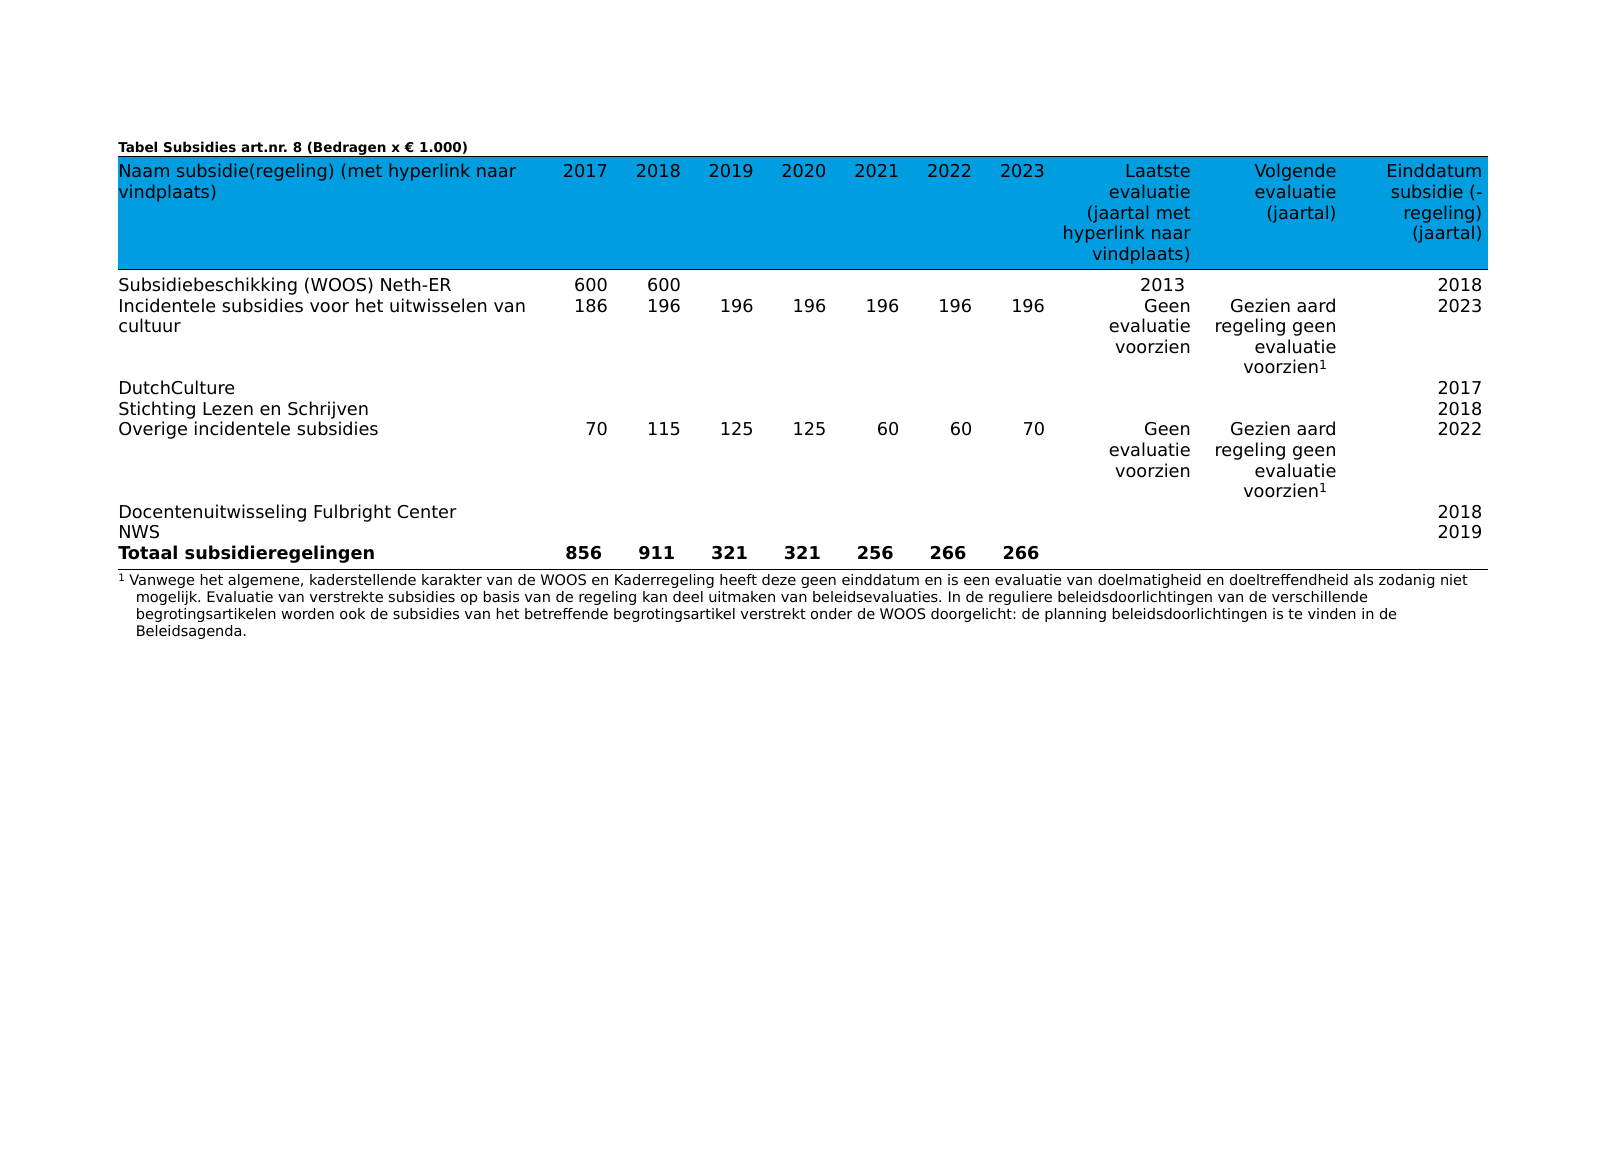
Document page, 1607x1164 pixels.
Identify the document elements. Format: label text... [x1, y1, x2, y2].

table_cell 196 [614, 296, 686, 378]
table_cell Einddatum subsidie (-regeling)(jaartal) [1342, 157, 1488, 269]
table_cell [905, 270, 978, 296]
table_cell [978, 502, 1051, 522]
table_cell 2022 [905, 157, 978, 269]
table_cell [832, 399, 905, 419]
table_cell DutchCulture [118, 378, 541, 399]
table_cell [614, 399, 686, 419]
table_cell [1196, 270, 1342, 296]
table_cell Totaal subsidieregelingen [118, 543, 541, 568]
table_cell [905, 523, 978, 543]
table_cell 321 [759, 543, 832, 568]
table_cell [978, 523, 1051, 543]
table_cell 600 [541, 270, 613, 296]
table_cell Docentenuitwisseling Fulbright Center [118, 502, 541, 522]
table_cell [905, 502, 978, 522]
table_cell 2019 [1342, 523, 1488, 543]
table_cell [759, 502, 832, 522]
table_cell 196 [905, 296, 978, 378]
table_cell 2023 [978, 157, 1051, 269]
table_cell 2020 [759, 157, 832, 269]
table_cell 70 [541, 419, 613, 502]
table_cell [1051, 502, 1196, 522]
table_cell [1342, 543, 1488, 568]
table_cell [1196, 543, 1342, 568]
table_cell [1196, 523, 1342, 543]
table_cell 1 Vanwege het algemene, kaderstellende karakter van de WOOS en Kaderregeling heeft deze geen einddatum en is een evaluatie van doelmatigheid en doeltreffendheid als zodanig niet mogelijk. Evaluatie van verstrekte subsidies op basis van de regeling kan deel uitmaken van beleidsevaluaties. In de reguliere beleidsdoorlichtingen van de verschillende begrotingsartikelen worden ook de subsidies van het betreffende begrotingsartikel verstrekt onder de WOOS doorgelicht: de planning beleidsdoorlichtingen is te vinden in de Beleidsagenda. [118, 570, 1488, 640]
table_cell [832, 502, 905, 522]
table_cell [686, 523, 759, 543]
table_cell Geen evaluatie voorzien [1051, 419, 1196, 502]
table_cell 2017 [541, 157, 613, 269]
table_cell [686, 502, 759, 522]
table_cell [614, 378, 686, 399]
table_cell Overige incidentele subsidies [118, 419, 541, 502]
table_cell 196 [759, 296, 832, 378]
table_cell 196 [978, 296, 1051, 378]
table_cell [759, 270, 832, 296]
table_cell Geen evaluatie voorzien [1051, 296, 1196, 378]
table_cell 2018 [1342, 502, 1488, 522]
table_cell 2018 [614, 157, 686, 269]
table_cell [614, 502, 686, 522]
table_cell 196 [686, 296, 759, 378]
table_cell 125 [686, 419, 759, 502]
table_cell [978, 399, 1051, 419]
table_cell 60 [832, 419, 905, 502]
table_cell [978, 270, 1051, 296]
table_cell NWS [118, 523, 541, 543]
table_cell 2021 [832, 157, 905, 269]
table_cell [832, 523, 905, 543]
table_cell [1051, 523, 1196, 543]
table_cell [541, 378, 613, 399]
table_cell 2017 [1342, 378, 1488, 399]
table_cell [541, 523, 613, 543]
table_cell Stichting Lezen en Schrijven [118, 399, 541, 419]
table_cell Incidentele subsidies voor het uitwisselen van cultuur [118, 296, 541, 378]
table_cell 70 [978, 419, 1051, 502]
table_cell [686, 399, 759, 419]
table_header Tabel Subsidies art.nr. 8 (Bedragen x € 1.000) [118, 140, 1488, 156]
table_cell [614, 523, 686, 543]
table_cell [1196, 378, 1342, 399]
table_cell Laatste evaluatie (jaartal met hyperlink naar vindplaats) [1051, 157, 1196, 269]
table_cell 266 [978, 543, 1051, 568]
table_cell [759, 378, 832, 399]
table_cell [905, 378, 978, 399]
table_cell 256 [832, 543, 905, 568]
table_cell 856 [541, 543, 613, 568]
table_cell [1051, 543, 1196, 568]
table_cell [1196, 399, 1342, 419]
table_cell 2018 [1342, 270, 1488, 296]
table_cell Gezien aard regeling geen evaluatie voorzien1 [1196, 419, 1342, 502]
table_cell [1051, 399, 1196, 419]
table_cell [905, 399, 978, 419]
table_cell Subsidiebeschikking (WOOS) Neth-ER [118, 270, 541, 296]
table_cell [978, 378, 1051, 399]
table_cell 2018 [1342, 399, 1488, 419]
table_cell 115 [614, 419, 686, 502]
table_cell [1196, 502, 1342, 522]
table_cell 321 [686, 543, 759, 568]
table_cell [759, 523, 832, 543]
table_cell 125 [759, 419, 832, 502]
table_cell 266 [905, 543, 978, 568]
table_cell 2023 [1342, 296, 1488, 378]
table_cell 60 [905, 419, 978, 502]
table_cell 2013 [1051, 270, 1196, 296]
table_cell Naam subsidie(regeling) (met hyperlink naar vindplaats) [118, 157, 541, 269]
table_cell [759, 399, 832, 419]
table_cell [686, 270, 759, 296]
table_cell [541, 502, 613, 522]
table_cell [686, 378, 759, 399]
table_cell [541, 399, 613, 419]
table_cell 911 [614, 543, 686, 568]
table_cell 196 [832, 296, 905, 378]
table_cell [832, 270, 905, 296]
table_cell Gezien aard regeling geen evaluatie voorzien1 [1196, 296, 1342, 378]
table_cell 186 [541, 296, 613, 378]
table_cell [832, 378, 905, 399]
table_cell Volgende evaluatie (jaartal) [1196, 157, 1342, 269]
table_cell 600 [614, 270, 686, 296]
table_cell [1051, 378, 1196, 399]
table_cell 2019 [686, 157, 759, 269]
table_cell 2022 [1342, 419, 1488, 502]
